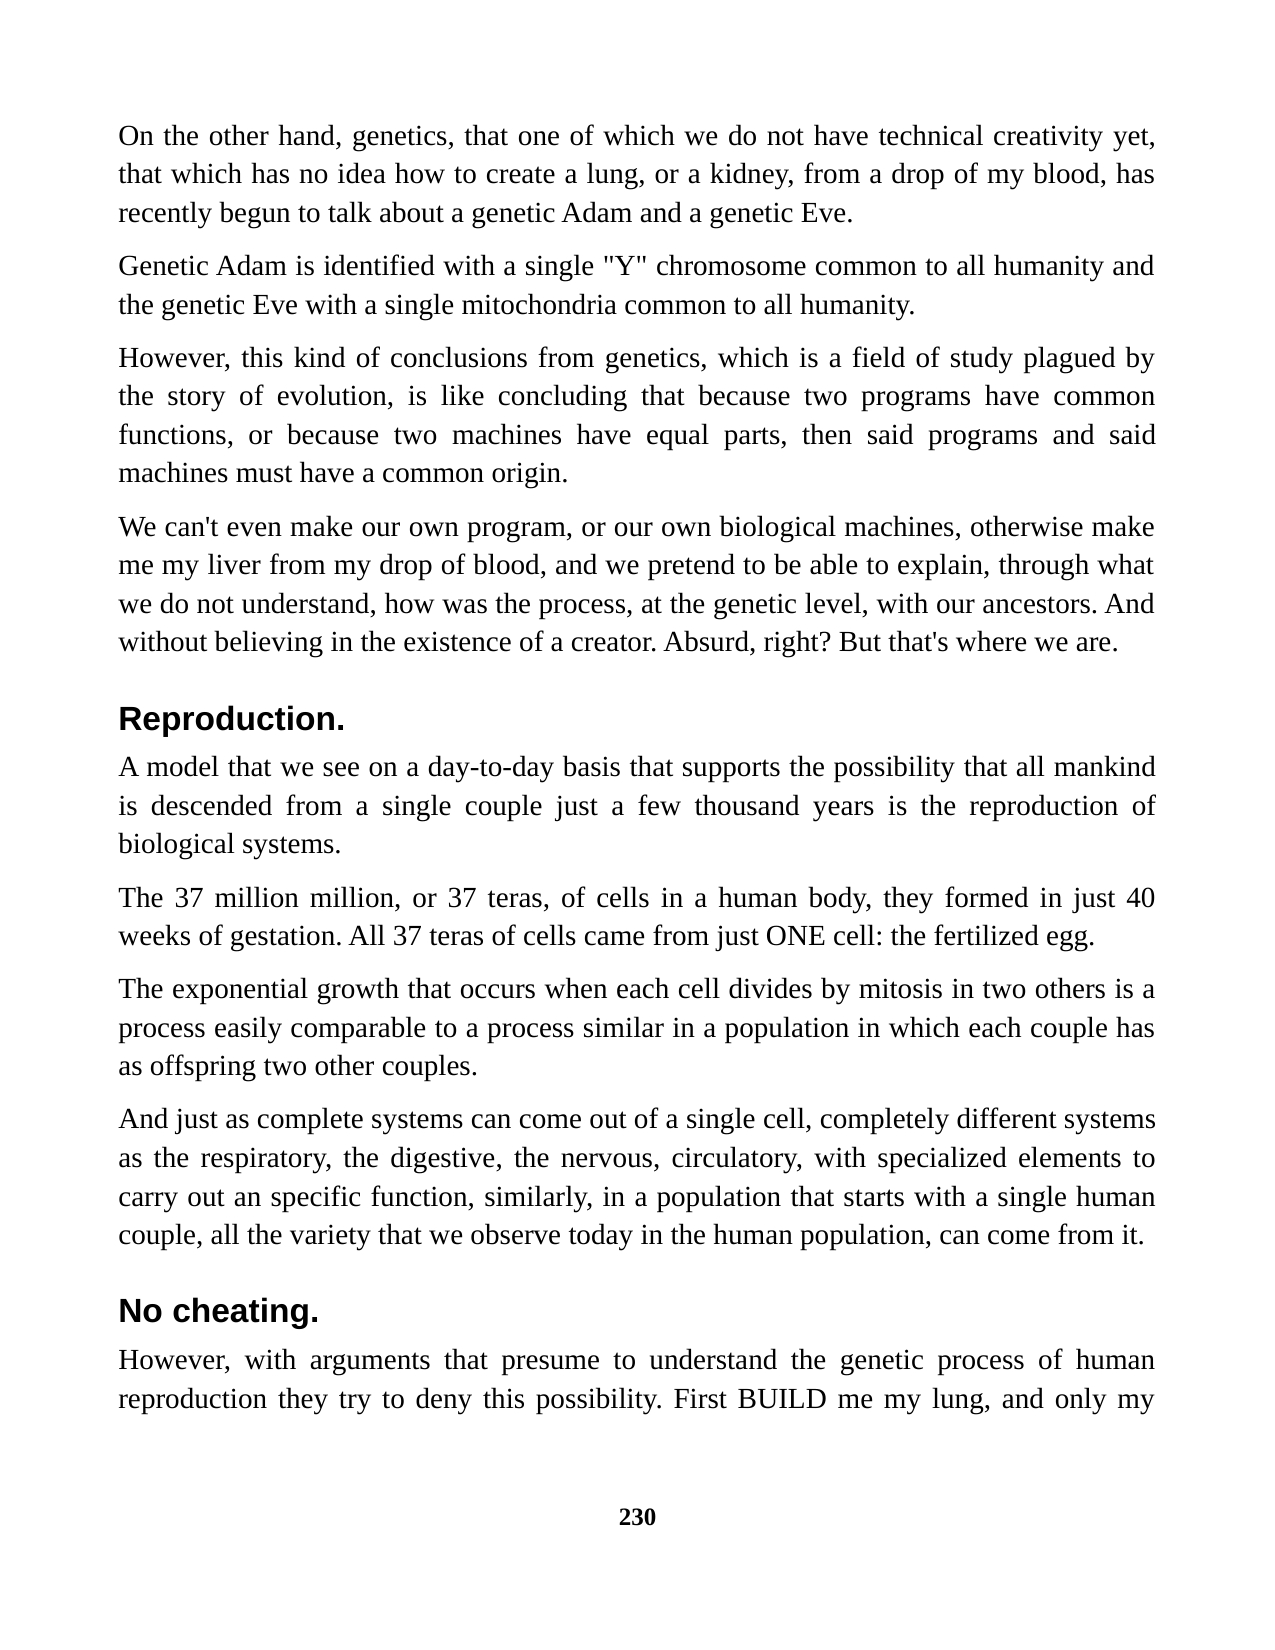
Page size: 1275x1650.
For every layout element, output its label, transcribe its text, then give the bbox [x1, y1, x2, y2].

text The exponential growth that occurs when each cell divides by mitosis in two others is a process easily comparable to a process similar in a population in which each couple has as offspring two other couples. [118, 971, 1157, 1082]
text On the other hand, genetics, that one of which we do not have technical creativity yet, that which has no idea how to create a lung, or a kidney, from a drop of my blood, has recently begun to talk about a genetic Adam and a genetic Eve. [118, 118, 1157, 229]
text The 37 million million, or 37 teras, of cells in a human body, they formed in just 40 weeks of gestation. All 37 teras of cells came from just ONE cell: the fertilized egg. [118, 880, 1157, 952]
text And just as complete systems can come out of a single cell, completely different systems as the respiratory, the digestive, the nervous, circulatory, with specialized elements to carry out an specific function, similarly, in a population that starts with a single human couple, all the variety that we observe today in the human population, can come from it. [118, 1102, 1157, 1251]
text A model that we see on a day-to-day basis that supports the possibility that all mankind is descended from a single couple just a few thousand years is the reproduction of biological systems. [118, 749, 1157, 860]
text We can't even make our own program, or our own biological machines, otherwise make me my liver from my drop of blood, and we pretend to be able to explain, through what we do not understand, how was the process, at the genetic level, with our ancestors. And without believing in the existence of a creator. Absurd, right? But that's where we are. [118, 509, 1157, 658]
text However, with arguments that presume to understand the genetic process of human reproduction they try to deny this possibility. First BUILD me my lung, and only my [118, 1342, 1157, 1414]
text However, this kind of conclusions from genetics, which is a field of study plagued by the story of evolution, is like concluding that because two programs have common functions, or because two machines have equal parts, then said programs and said machines must have a common origin. [118, 340, 1157, 489]
subtitle No cheating. [118, 1291, 1157, 1330]
subtitle Reproduction. [118, 698, 1157, 737]
text Genetic Adam is identified with a single "Y" chromosome common to all humanity and the genetic Eve with a single mitochondria common to all humanity. [118, 248, 1157, 320]
